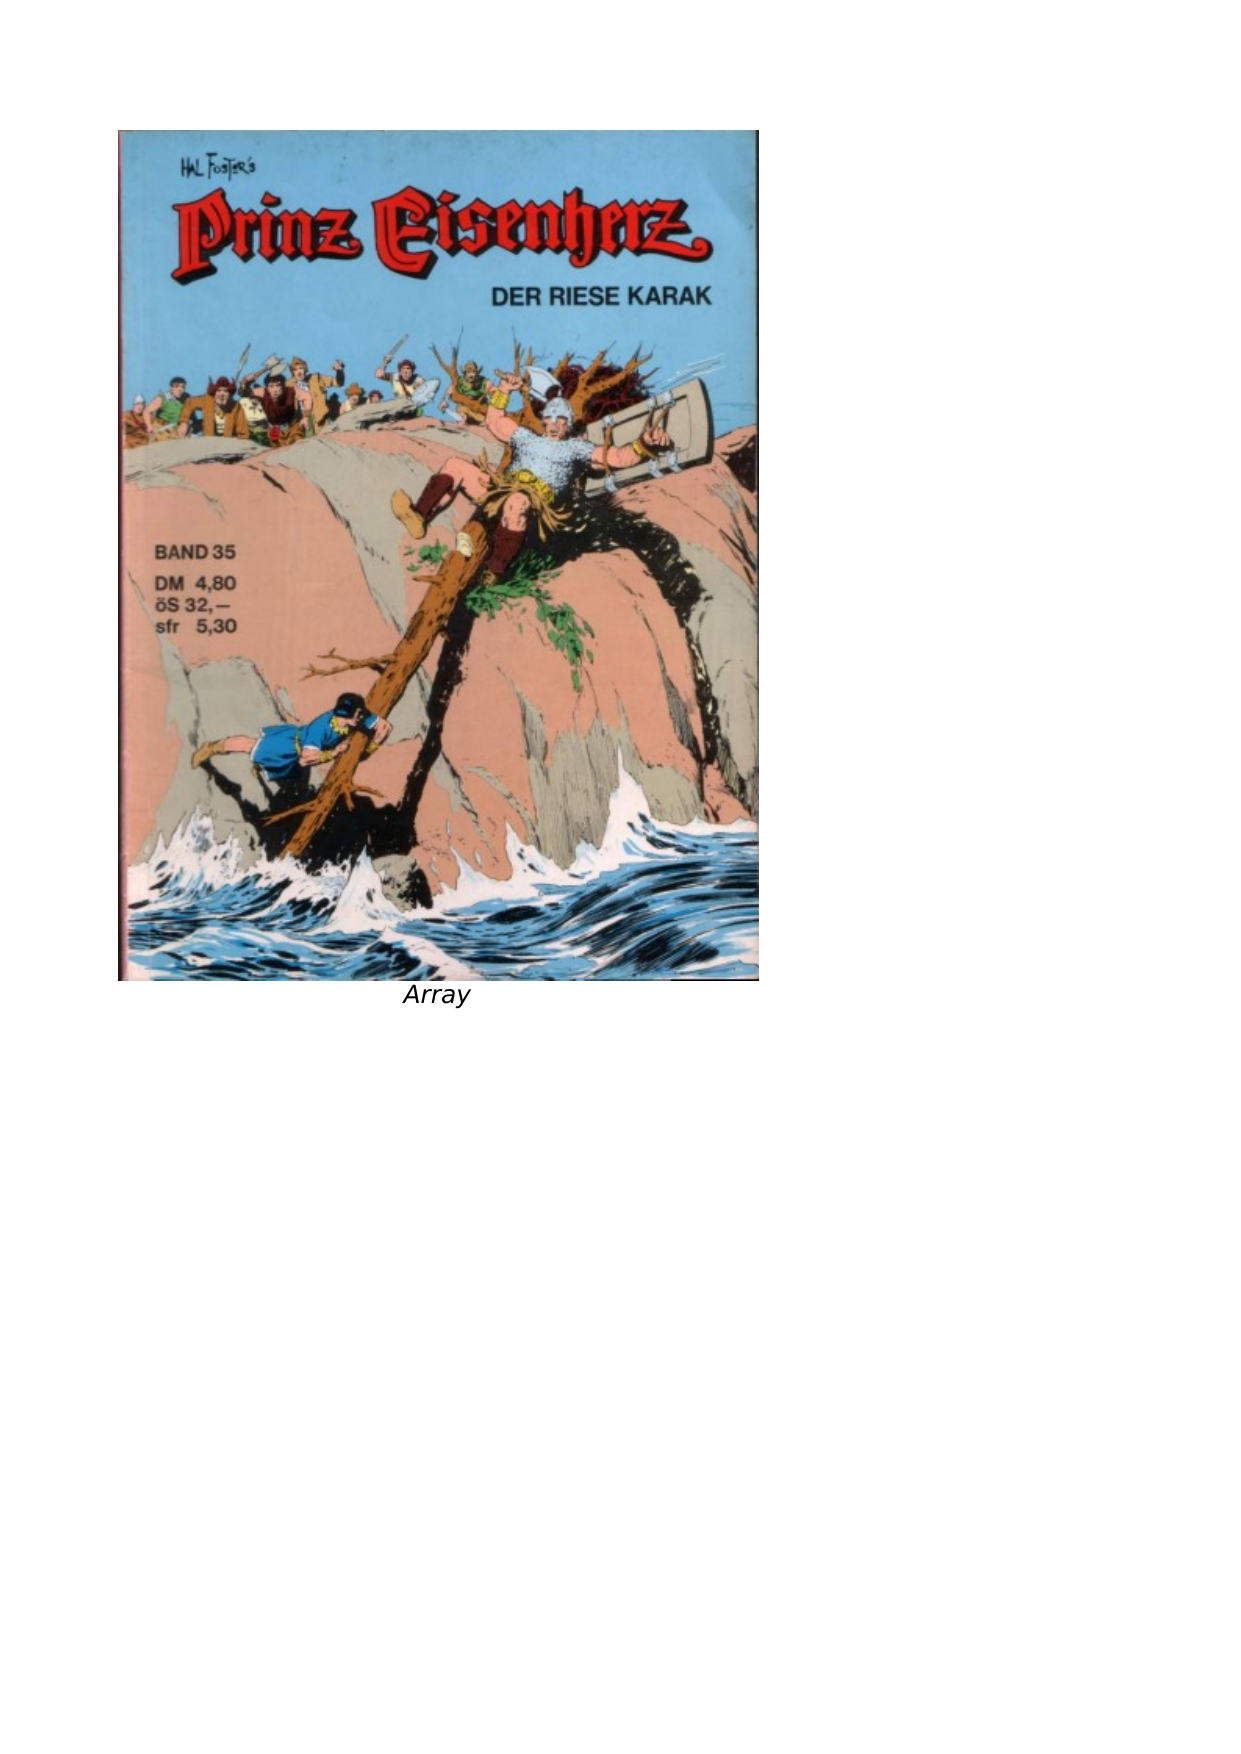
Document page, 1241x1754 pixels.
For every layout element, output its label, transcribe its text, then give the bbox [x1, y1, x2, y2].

text Array [118, 981, 759, 1010]
text [118, 118, 1122, 1010]
picture [118, 130, 759, 981]
